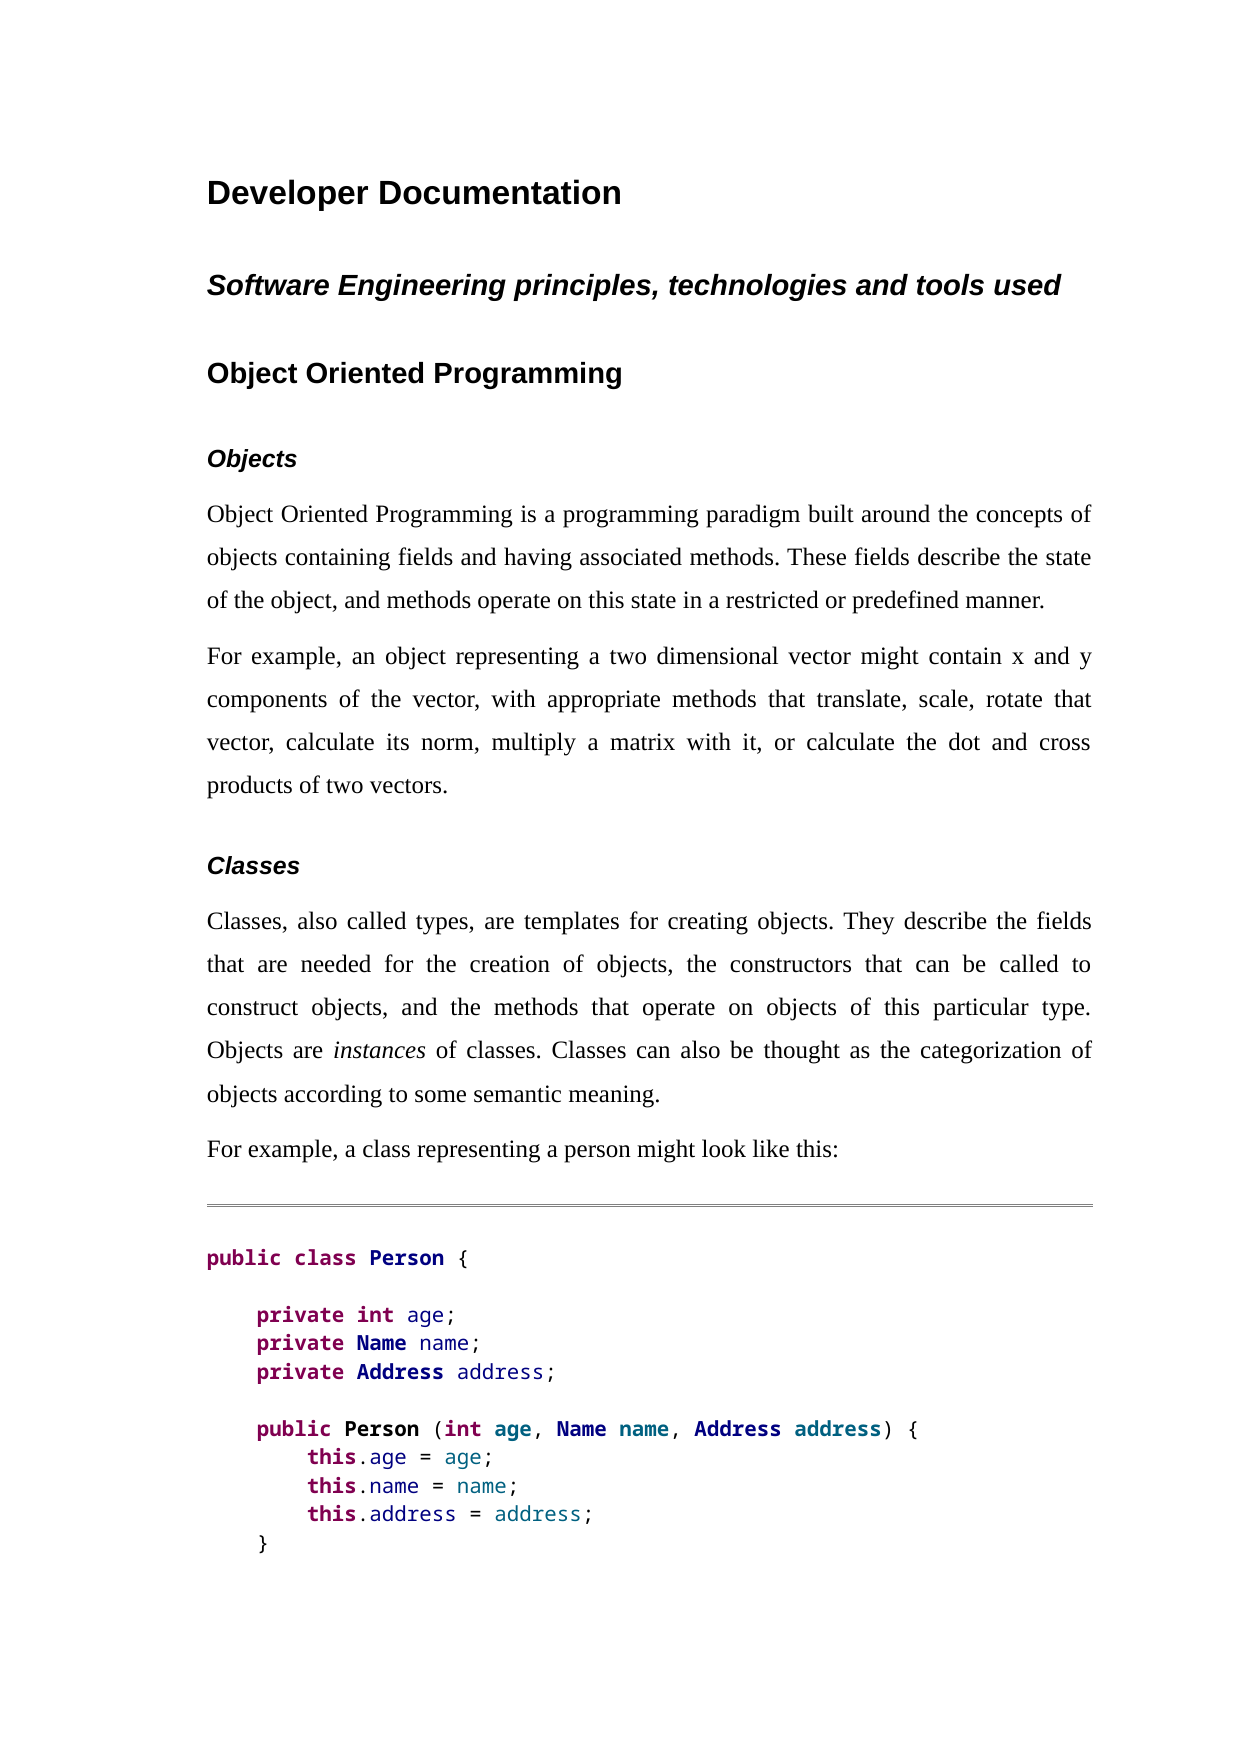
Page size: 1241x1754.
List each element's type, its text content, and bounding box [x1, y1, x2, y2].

text private int age; [207, 1300, 1093, 1328]
text this.age = age; [207, 1442, 1093, 1471]
subtitle Classes [207, 851, 1093, 879]
text this.address = address; [207, 1499, 1093, 1528]
subtitle Software Engineering principles, technologies and tools used [207, 268, 1093, 302]
text } [207, 1528, 1093, 1556]
text private Address address; [207, 1357, 1093, 1385]
text For example, a class representing a person might look like this: [207, 1134, 1093, 1163]
text Classes, also called types, are templates for creating objects. They describe the fields that are needed for the creation of objects, the constructors that can be called to construct objects, and the methods that operate on objects of this particular type. Objects are instances of classes. Classes can also be thought as the categorization of objects according to some semantic meaning. [207, 906, 1093, 1107]
text public class Person { [207, 1243, 1093, 1272]
text private Name name; [207, 1328, 1093, 1357]
subtitle Developer Documentation [207, 173, 1093, 211]
text For example, an object representing a two dimensional vector might contain x and y components of the vector, with appropriate methods that translate, scale, rotate that vector, calculate its norm, multiply a matrix with it, or calculate the dot and cross products of two vectors. [207, 641, 1093, 799]
subtitle Objects [207, 444, 1093, 472]
text Object Oriented Programming is a programming paradigm built around the concepts of objects containing fields and having associated methods. These fields describe the state of the object, and methods operate on this state in a restricted or predefined manner. [207, 499, 1093, 614]
text this.name = name; [207, 1471, 1093, 1499]
text public Person (int age, Name name, Address address) { [207, 1414, 1093, 1442]
subtitle Object Oriented Programming [207, 356, 1093, 389]
